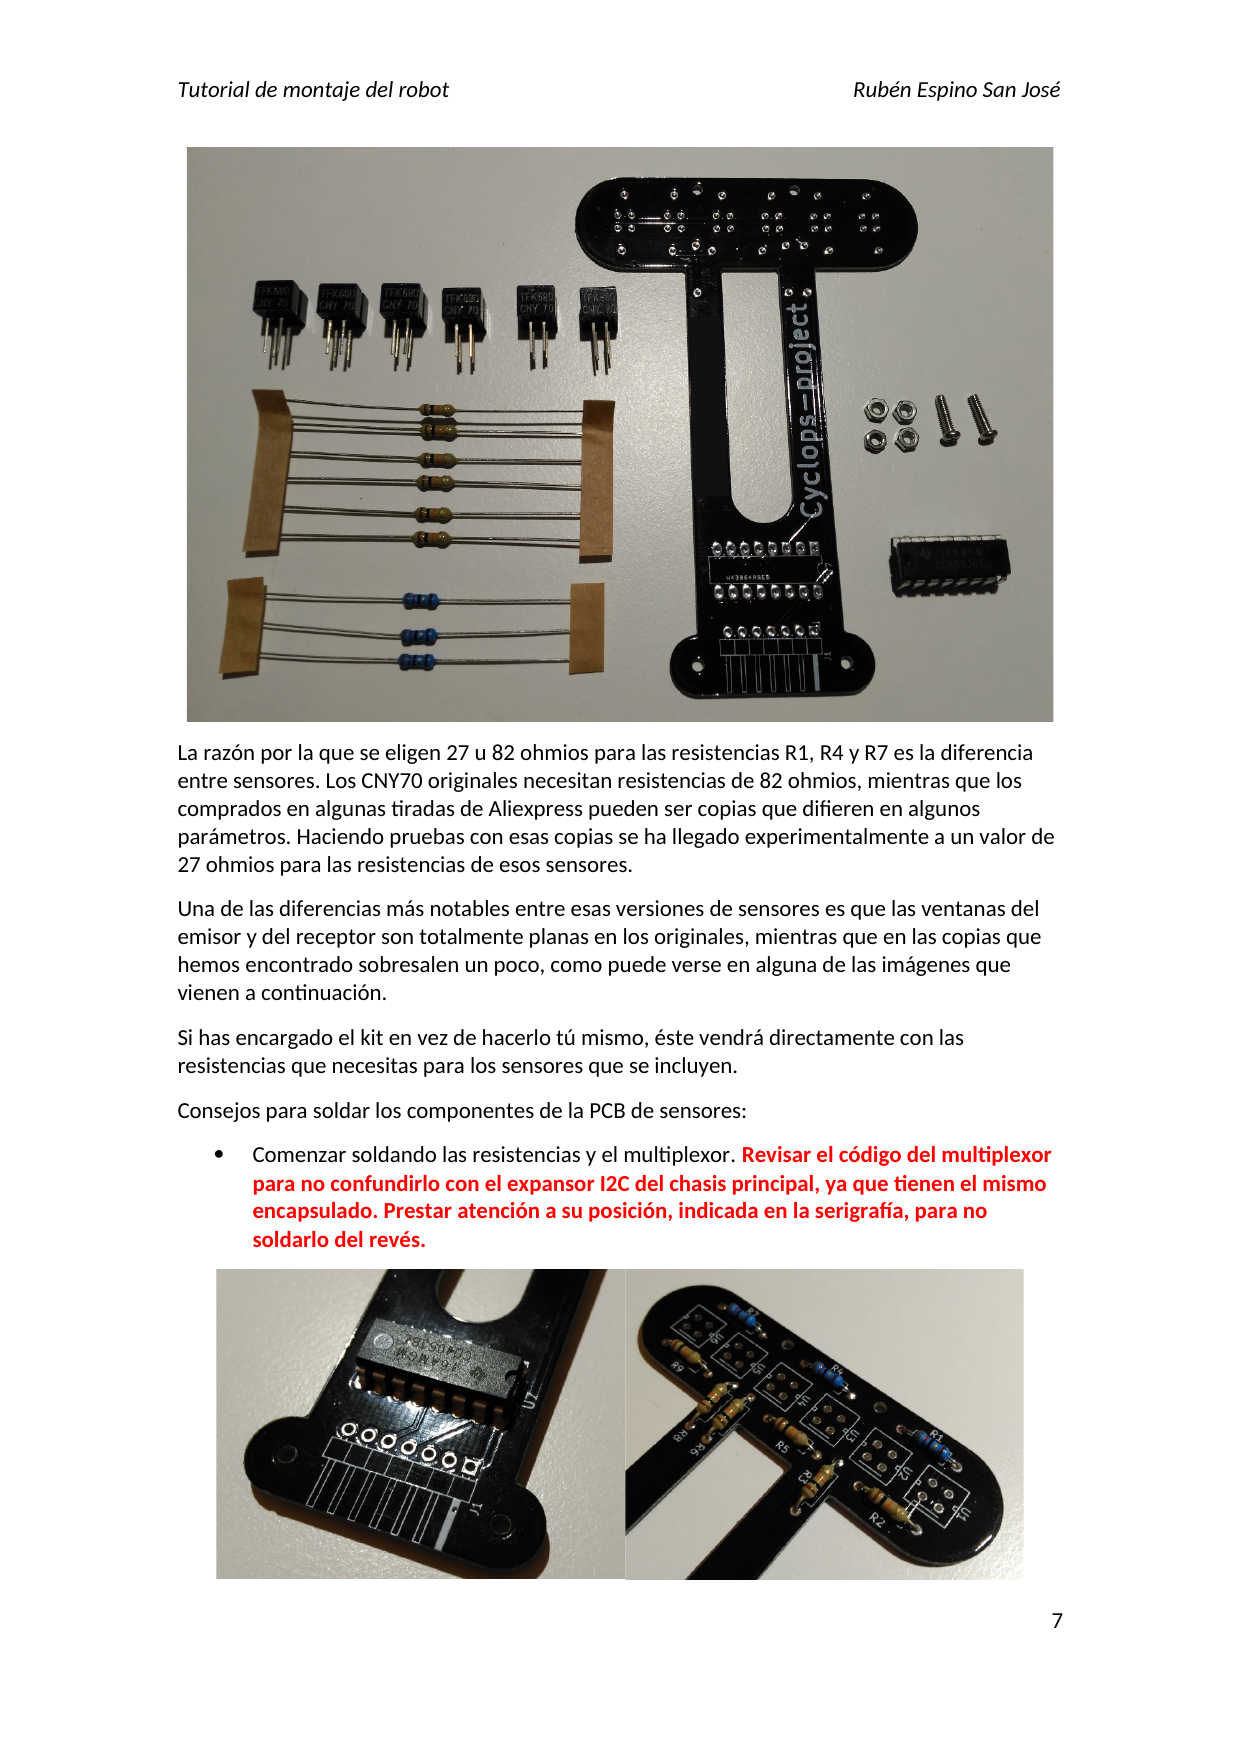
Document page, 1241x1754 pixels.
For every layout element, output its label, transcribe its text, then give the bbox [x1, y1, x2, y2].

text Consejos para soldar los componentes de la PCB de sensores: [177, 1096, 1063, 1124]
text Una de las diferencias más notables entre esas versiones de sensores es que las ventanas del emisor y del receptor son totalmente planas en los originales, mientras que en las copias que hemos encontrado sobresalen un poco, como puede verse en alguna de las imágenes que vienen a continuación. [177, 894, 1063, 1007]
text Si has encargado el kit en vez de hacerlo tú mismo, éste vendrá directamente con las resistencias que necesitas para los sensores que se incluyen. [177, 1023, 1063, 1079]
list Comenzar soldando las resistencias y el multiplexor. Revisar el código del multiplexor para no confundirlo con el expansor I2C del chasis principal, ya que tienen el mismo encapsulado. Prestar atención a su posición, indicada en la serigrafía, para no soldarlo del revés. [215, 1141, 1063, 1253]
text La razón por la que se eligen 27 u 82 ohmios para las resistencias R1, R4 y R7 es la diferencia entre sensores. Los CNY70 originales necesitan resistencias de 82 ohmios, mientras que los comprados en algunas tiradas de Aliexpress pueden ser copias que difieren en algunos parámetros. Haciendo pruebas con esas copias se ha llegado experimentalmente a un valor de 27 ohmios para las resistencias de esos sensores. [177, 738, 1063, 878]
